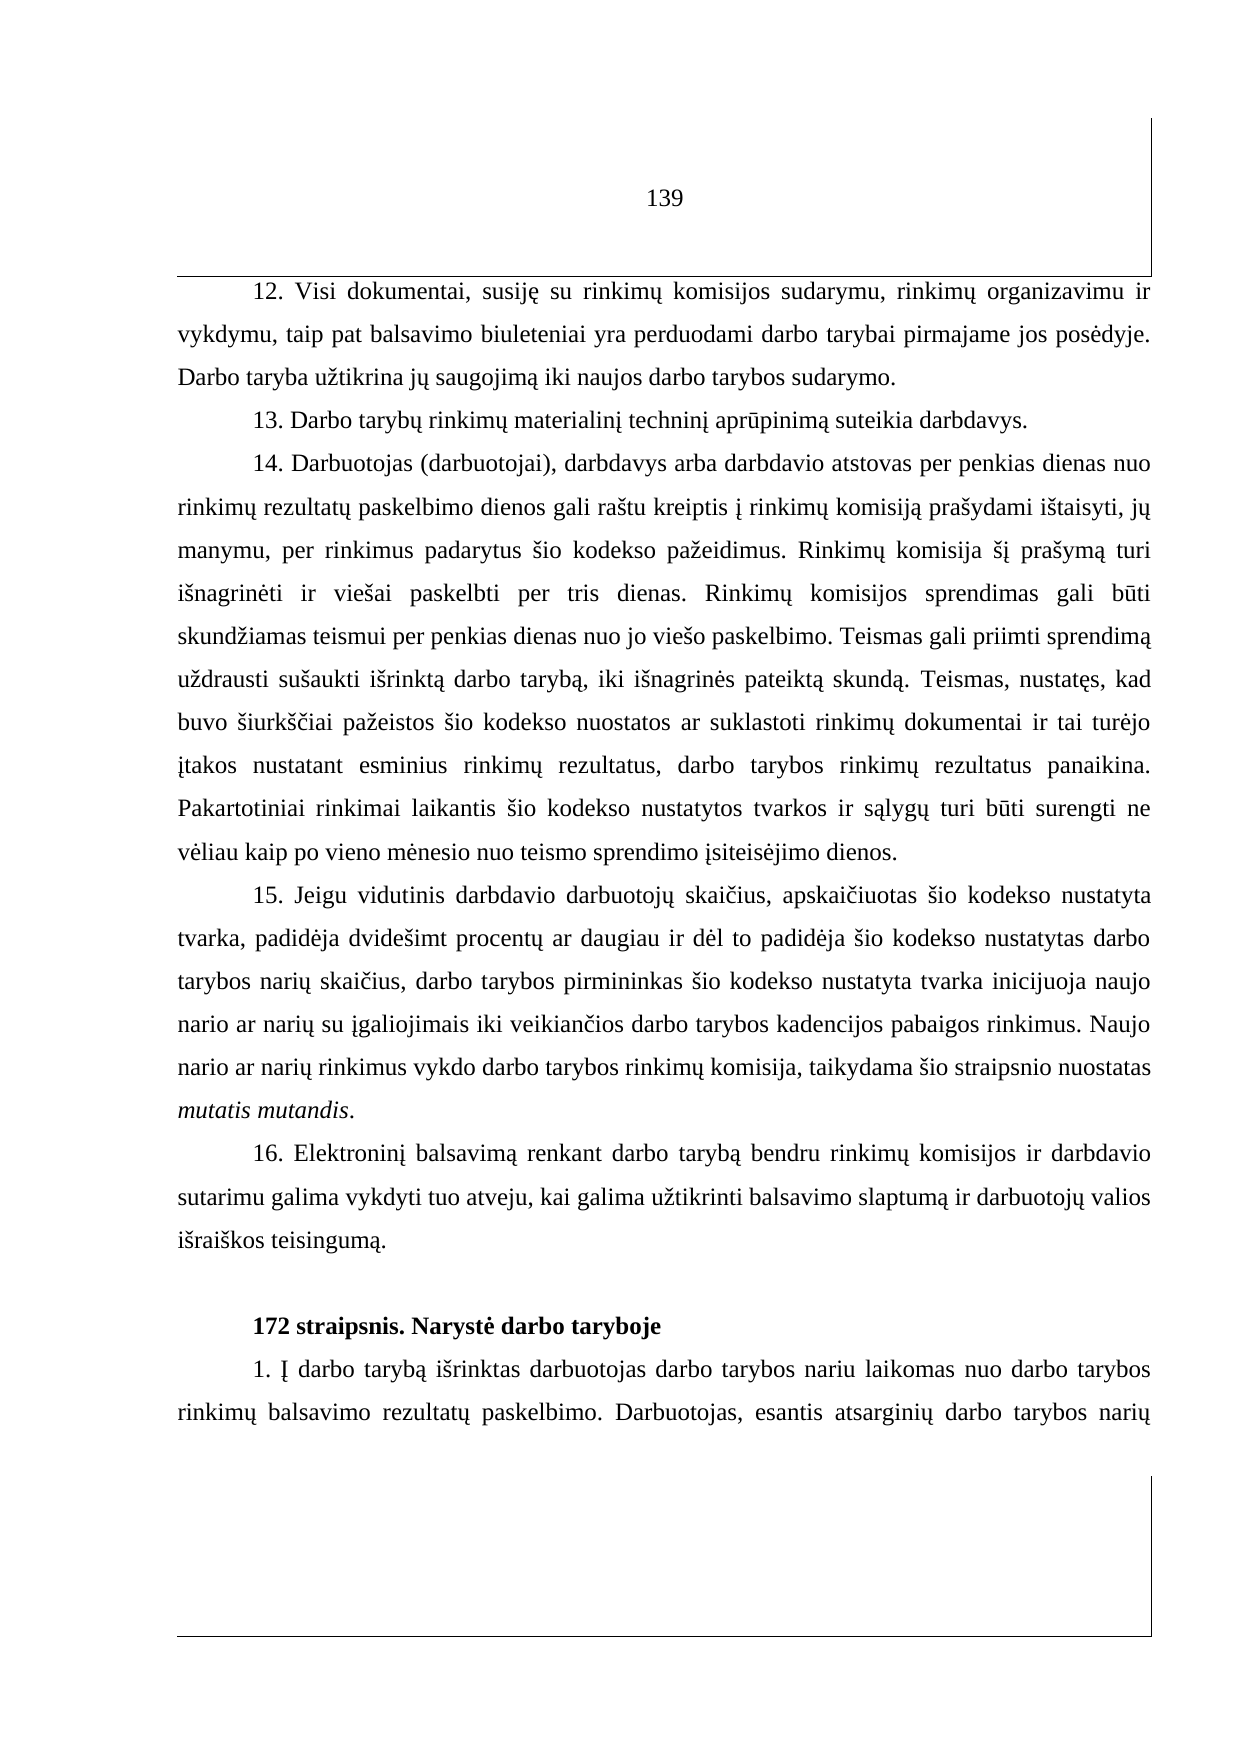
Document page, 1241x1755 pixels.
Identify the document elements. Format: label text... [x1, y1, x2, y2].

text 16. Elektroninį balsavimą renkant darbo tarybą bendru rinkimų komisijos ir darbdavio sutarimu galima vykdyti tuo atveju, kai galima užtikrinti balsavimo slaptumą ir darbuotojų valios išraiškos teisingumą. [177, 1138, 1152, 1253]
text 12. Visi dokumentai, susiję su rinkimų komisijos sudarymu, rinkimų organizavimu ir vykdymu, taip pat balsavimo biuleteniai yra perduodami darbo tarybai pirmajame jos posėdyje. Darbo taryba užtikrina jų saugojimą iki naujos darbo tarybos sudarymo. [177, 276, 1152, 391]
text 13. Darbo tarybų rinkimų materialinį techninį aprūpinimą suteikia darbdavys. [177, 405, 1152, 434]
text 1. Į darbo tarybą išrinktas darbuotojas darbo tarybos nariu laikomas nuo darbo tarybos rinkimų balsavimo rezultatų paskelbimo. Darbuotojas, esantis atsarginių darbo tarybos narių [177, 1354, 1152, 1426]
text 15. Jeigu vidutinis darbdavio darbuotojų skaičius, apskaičiuotas šio kodekso nustatyta tvarka, padidėja dvidešimt procentų ar daugiau ir dėl to padidėja šio kodekso nustatytas darbo tarybos narių skaičius, darbo tarybos pirmininkas šio kodekso nustatyta tvarka inicijuoja naujo nario ar narių su įgaliojimais iki veikiančios darbo tarybos kadencijos pabaigos rinkimus. Naujo nario ar narių rinkimus vykdo darbo tarybos rinkimų komisija, taikydama šio straipsnio nuostatas mutatis mutandis. [177, 880, 1152, 1124]
text 14. Darbuotojas (darbuotojai), darbdavys arba darbdavio atstovas per penkias dienas nuo rinkimų rezultatų paskelbimo dienos gali raštu kreiptis į rinkimų komisiją prašydami ištaisyti, jų manymu, per rinkimus padarytus šio kodekso pažeidimus. Rinkimų komisija šį prašymą turi išnagrinėti ir viešai paskelbti per tris dienas. Rinkimų komisijos sprendimas gali būti skundžiamas teismui per penkias dienas nuo jo viešo paskelbimo. Teismas gali priimti sprendimą uždrausti sušaukti išrinktą darbo tarybą, iki išnagrinės pateiktą skundą. Teismas, nustatęs, kad buvo šiurkščiai pažeistos šio kodekso nuostatos ar suklastoti rinkimų dokumentai ir tai turėjo įtakos nustatant esminius rinkimų rezultatus, darbo tarybos rinkimų rezultatus panaikina. Pakartotiniai rinkimai laikantis šio kodekso nustatytos tvarkos ir sąlygų turi būti surengti ne vėliau kaip po vieno mėnesio nuo teismo sprendimo įsiteisėjimo dienos. [177, 448, 1152, 865]
subtitle 172 straipsnis. Narystė darbo taryboje [177, 1311, 1152, 1340]
